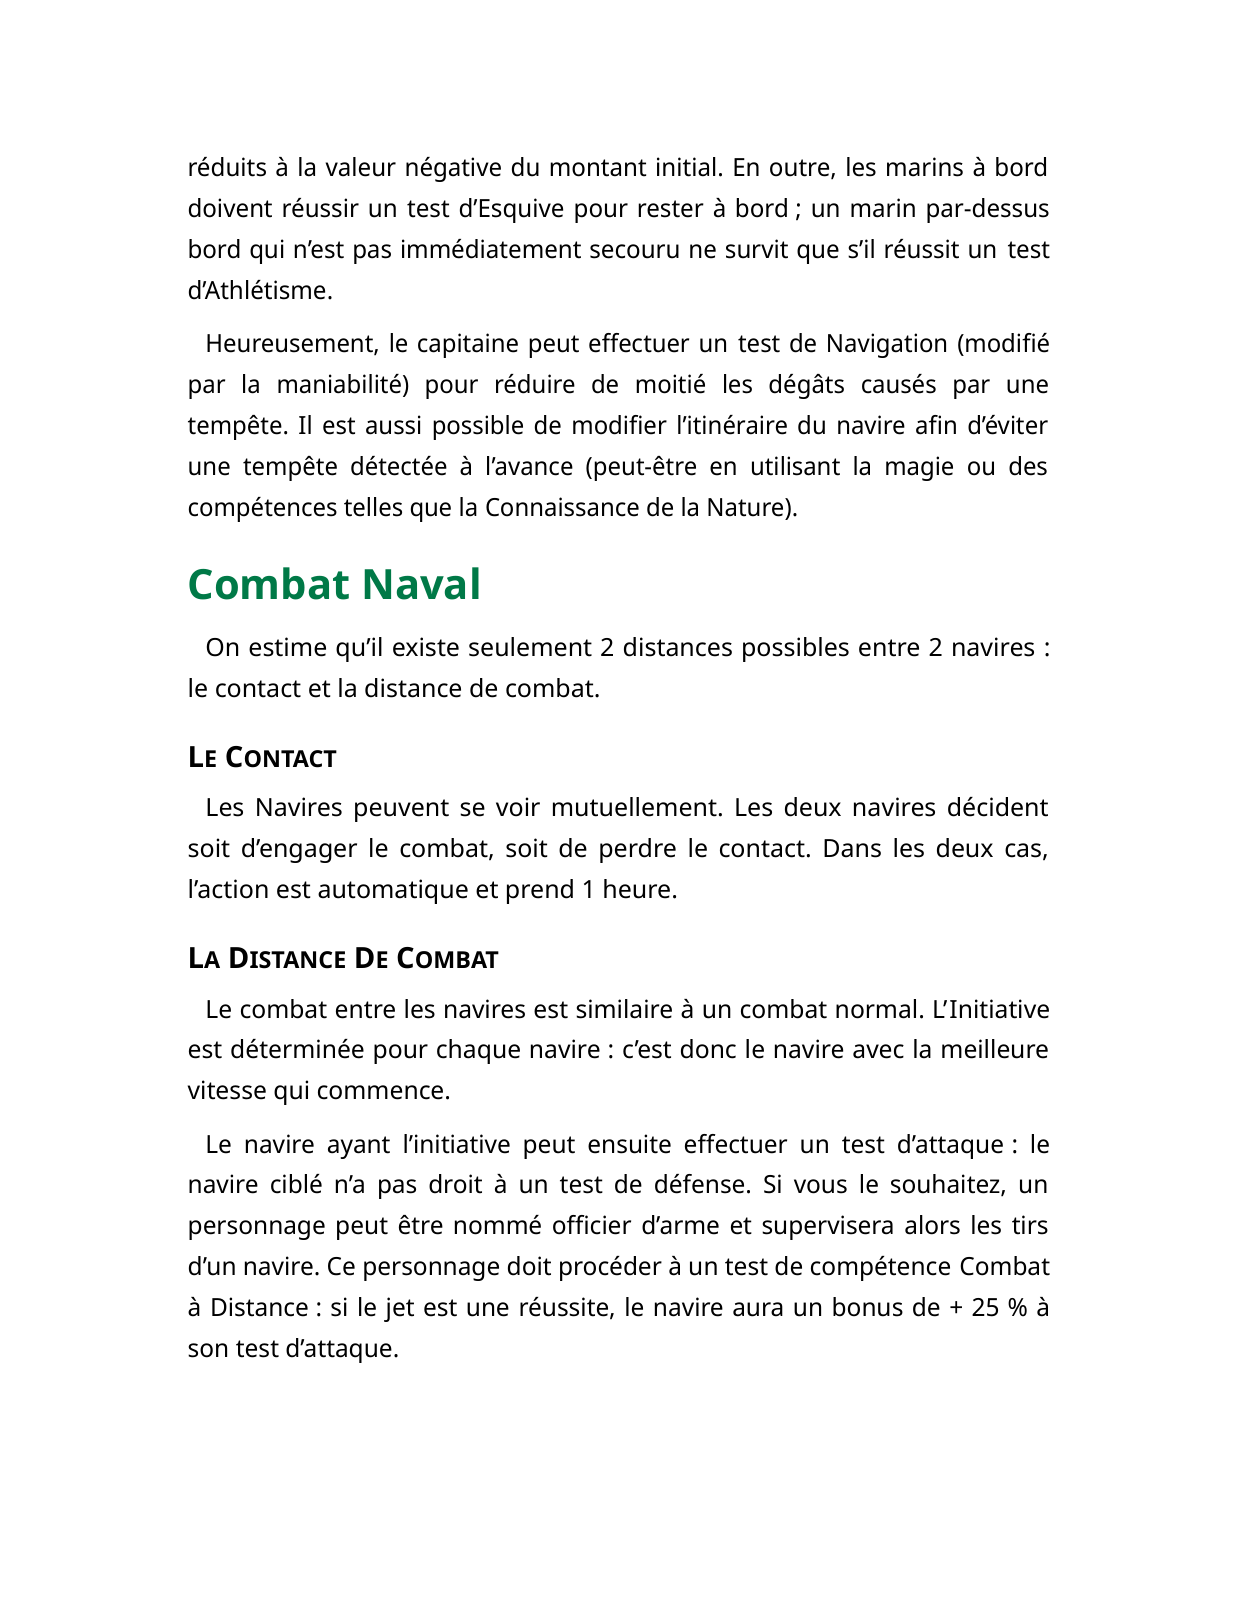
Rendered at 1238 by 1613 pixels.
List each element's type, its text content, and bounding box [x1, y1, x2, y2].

text Le navire ayant l’initiative peut ensuite effectuer un test d’attaque : le navire ciblé n’a pas droit à un test de défense. Si vous le souhaitez, un personnage peut être nommé officier d’arme et supervisera alors les tirs d’un navire. Ce personnage doit procéder à un test de compétence Combat à Distance : si le jet est une réussite, le navire aura un bonus de + 25 % à son test d’attaque. [187, 1126, 1050, 1364]
text La Distance De Combat [187, 937, 1050, 977]
text On estime qu’il existe seulement 2 distances possibles entre 2 navires : le contact et la distance de combat. [187, 629, 1050, 704]
text Les Navires peuvent se voir mutuellement. Les deux navires décident soit d’engager le combat, soit de perdre le contact. Dans les deux cas, l’action est automatique et prend 1 heure. [187, 790, 1050, 906]
text Le combat entre les navires est similaire à un combat normal. L’Initiative est déterminée pour chaque navire : c’est donc le navire avec la meilleure vitesse qui commence. [187, 991, 1050, 1107]
text Le Contact [187, 736, 1050, 776]
text Combat Naval [187, 555, 1050, 612]
text réduits à la valeur négative du montant initial. En outre, les marins à bord doivent réussir un test d’Esquive pour rester à bord ; un marin par-dessus bord qui n’est pas immédiatement secouru ne survit que s’il réussit un test d’Athlétisme. [187, 150, 1050, 307]
text Heureusement, le capitaine peut effectuer un test de Navigation (modifié par la maniabilité) pour réduire de moitié les dégâts causés par une tempête. Il est aussi possible de modifier l’itinéraire du navire afin d’éviter une tempête détectée à l’avance (peut-être en utilisant la magie ou des compétences telles que la Connaissance de la Nature). [187, 326, 1050, 523]
